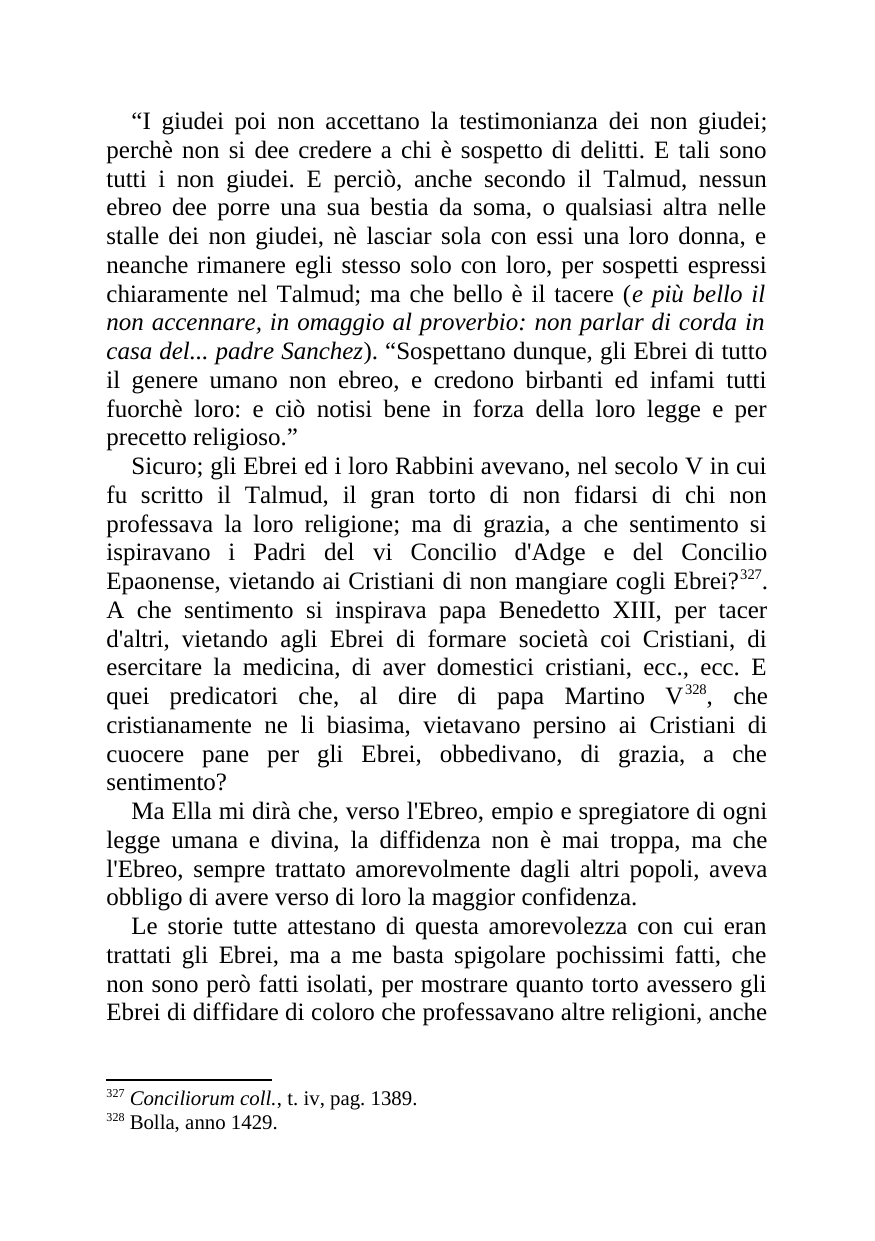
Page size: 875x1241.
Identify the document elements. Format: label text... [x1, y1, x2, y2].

text “I giudei poi non accettano la testimonianza dei non giudei; perchè non si dee credere a chi è sospetto di delitti. E tali sono tutti i non giudei. E perciò, anche secondo il Talmud, nessun ebreo dee porre una sua bestia da soma, o qualsiasi altra nelle stalle dei non giudei, nè lasciar sola con essi una loro donna, e neanche rimanere egli stesso solo con loro, per sospetti espressi chiaramente nel Talmud; ma che bello è il tacere (e più bello il non accennare, in omaggio al proverbio: non parlar di corda in casa del... padre Sanchez). “Sospettano dunque, gli Ebrei di tutto il genere umano non ebreo, e credono birbanti ed infami tutti fuorchè loro: e ciò notisi bene in forza della loro legge e per precetto religioso.” [106, 106, 768, 451]
text Sicuro; gli Ebrei ed i loro Rabbini avevano, nel secolo V in cui fu scritto il Talmud, il gran torto di non fidarsi di chi non professava la loro religione; ma di grazia, a che sentimento si ispiravano i Padri del vi Concilio d'Adge e del Concilio Epaonense, vietando ai Cristiani di non mangiare cogli Ebrei?. A che sentimento si inspirava papa Benedetto XIII, per tacer d'altri, vietando agli Ebrei di formare società coi Cristiani, di esercitare la medicina, di aver domestici cristiani, ecc., ecc. E quei predicatori che, al dire di papa Martino V, che cristianamente ne li biasima, vietavano persino ai Cristiani di cuocere pane per gli Ebrei, obbedivano, di grazia, a che sentimento? [106, 451, 768, 796]
text Le storie tutte attestano di questa amorevolezza con cui eran trattati gli Ebrei, ma a me basta spigolare pochissimi fatti, che non sono però fatti isolati, per mostrare quanto torto avessero gli Ebrei di diffidare di coloro che professavano altre religioni, anche [106, 911, 768, 1026]
text Ma Ella mi dirà che, verso l'Ebreo, empio e spregiatore di ogni legge umana e divina, la diffidenza non è mai troppa, ma che l'Ebreo, sempre trattato amorevolmente dagli altri popoli, aveva obbligo di avere verso di loro la maggior confidenza. [106, 796, 768, 911]
text Conciliorum coll., t. iv, pag. 1389. [106, 1086, 768, 1110]
text Bolla, anno 1429. [106, 1110, 768, 1134]
